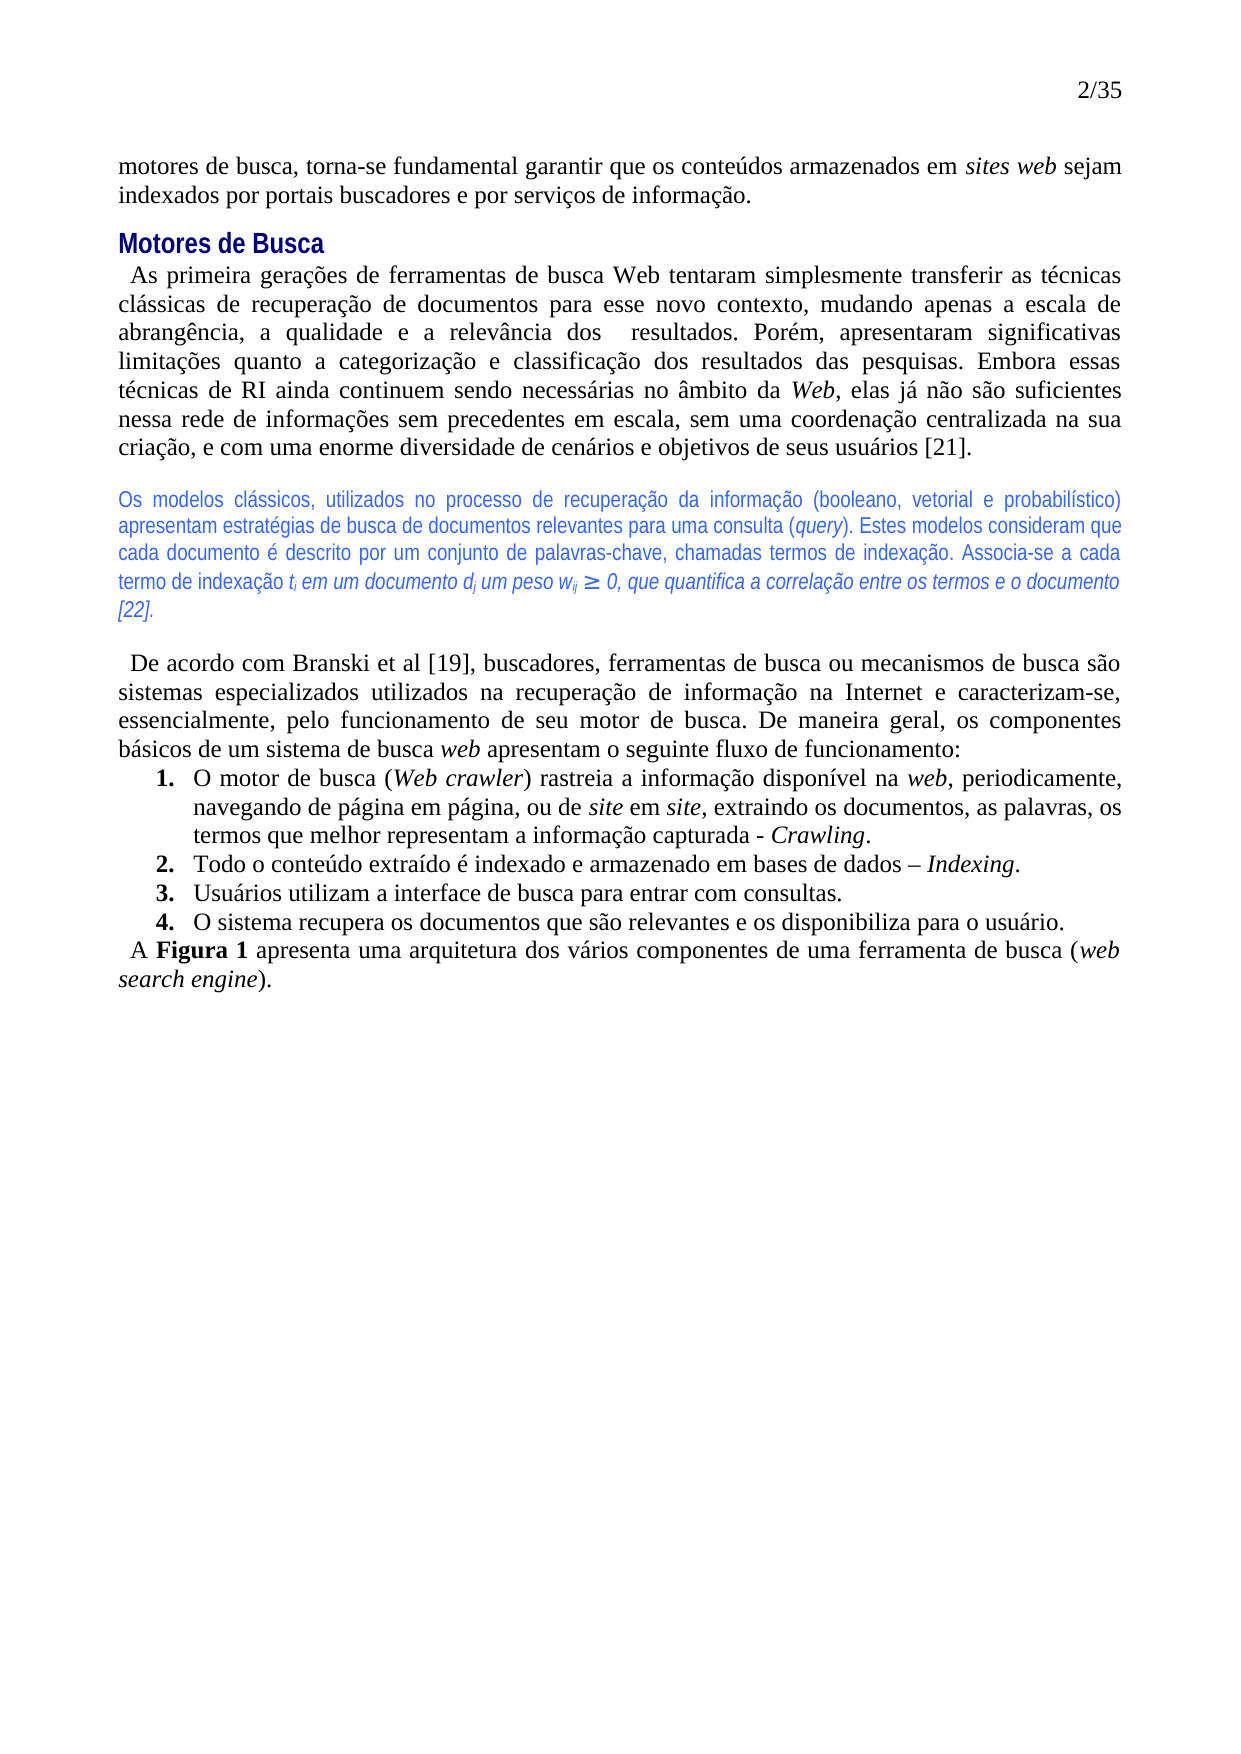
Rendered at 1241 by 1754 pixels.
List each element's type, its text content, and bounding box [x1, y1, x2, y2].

text Motores de Busca [118, 226, 1122, 260]
list O sistema recupera os documentos que são relevantes e os disponibiliza para o usuário. [156, 907, 1122, 935]
text Os modelos clássicos, utilizados no processo de recuperação da informação (booleano, vetorial e probabilístico) apresentam estratégias de busca de documentos relevantes para uma consulta (query). Estes modelos consideram que cada documento é descrito por um conjunto de palavras-chave, chamadas termos de indexação. Associa-se a cada termo de indexação ti em um documento dj um peso wij ≥ 0, que quantifica a correlação entre os termos e o documento [22]. [118, 486, 1122, 623]
list O motor de busca (Web crawler) rastreia a informação disponível na web, periodicamente, navegando de página em página, ou de site em site, extraindo os documentos, as palavras, os termos que melhor representam a informação capturada - Crawling. [156, 763, 1122, 849]
text De acordo com Branski et al [19], buscadores, ferramentas de busca ou mecanismos de busca são sistemas especializados utilizados na recuperação de informação na Internet e caracterizam-se, essencialmente, pelo funcionamento de seu motor de busca. De maneira geral, os componentes básicos de um sistema de busca web apresentam o seguinte fluxo de funcionamento: [118, 648, 1122, 763]
text A Figura 1 apresenta uma arquitetura dos vários componentes de uma ferramenta de busca (web search engine). [118, 935, 1122, 993]
list Todo o conteúdo extraído é indexado e armazenado em bases de dados – Indexing. [156, 849, 1122, 878]
text As primeira gerações de ferramentas de busca Web tentaram simplesmente transferir as técnicas clássicas de recuperação de documentos para esse novo contexto, mudando apenas a escala de abrangência, a qualidade e a relevância dos resultados. Porém, apresentaram significativas limitações quanto a categorização e classificação dos resultados das pesquisas. Embora essas técnicas de RI ainda continuem sendo necessárias no âmbito da Web, elas já não são suficientes nessa rede de informações sem precedentes em escala, sem uma coordenação centralizada na sua criação, e com uma enorme diversidade de cenários e objetivos de seus usuários [21]. [118, 260, 1122, 461]
list Usuários utilizam a interface de busca para entrar com consultas. [156, 878, 1122, 907]
text motores de busca, torna-se fundamental garantir que os conteúdos armazenados em sites web sejam indexados por portais buscadores e por serviços de informação. [118, 151, 1122, 209]
